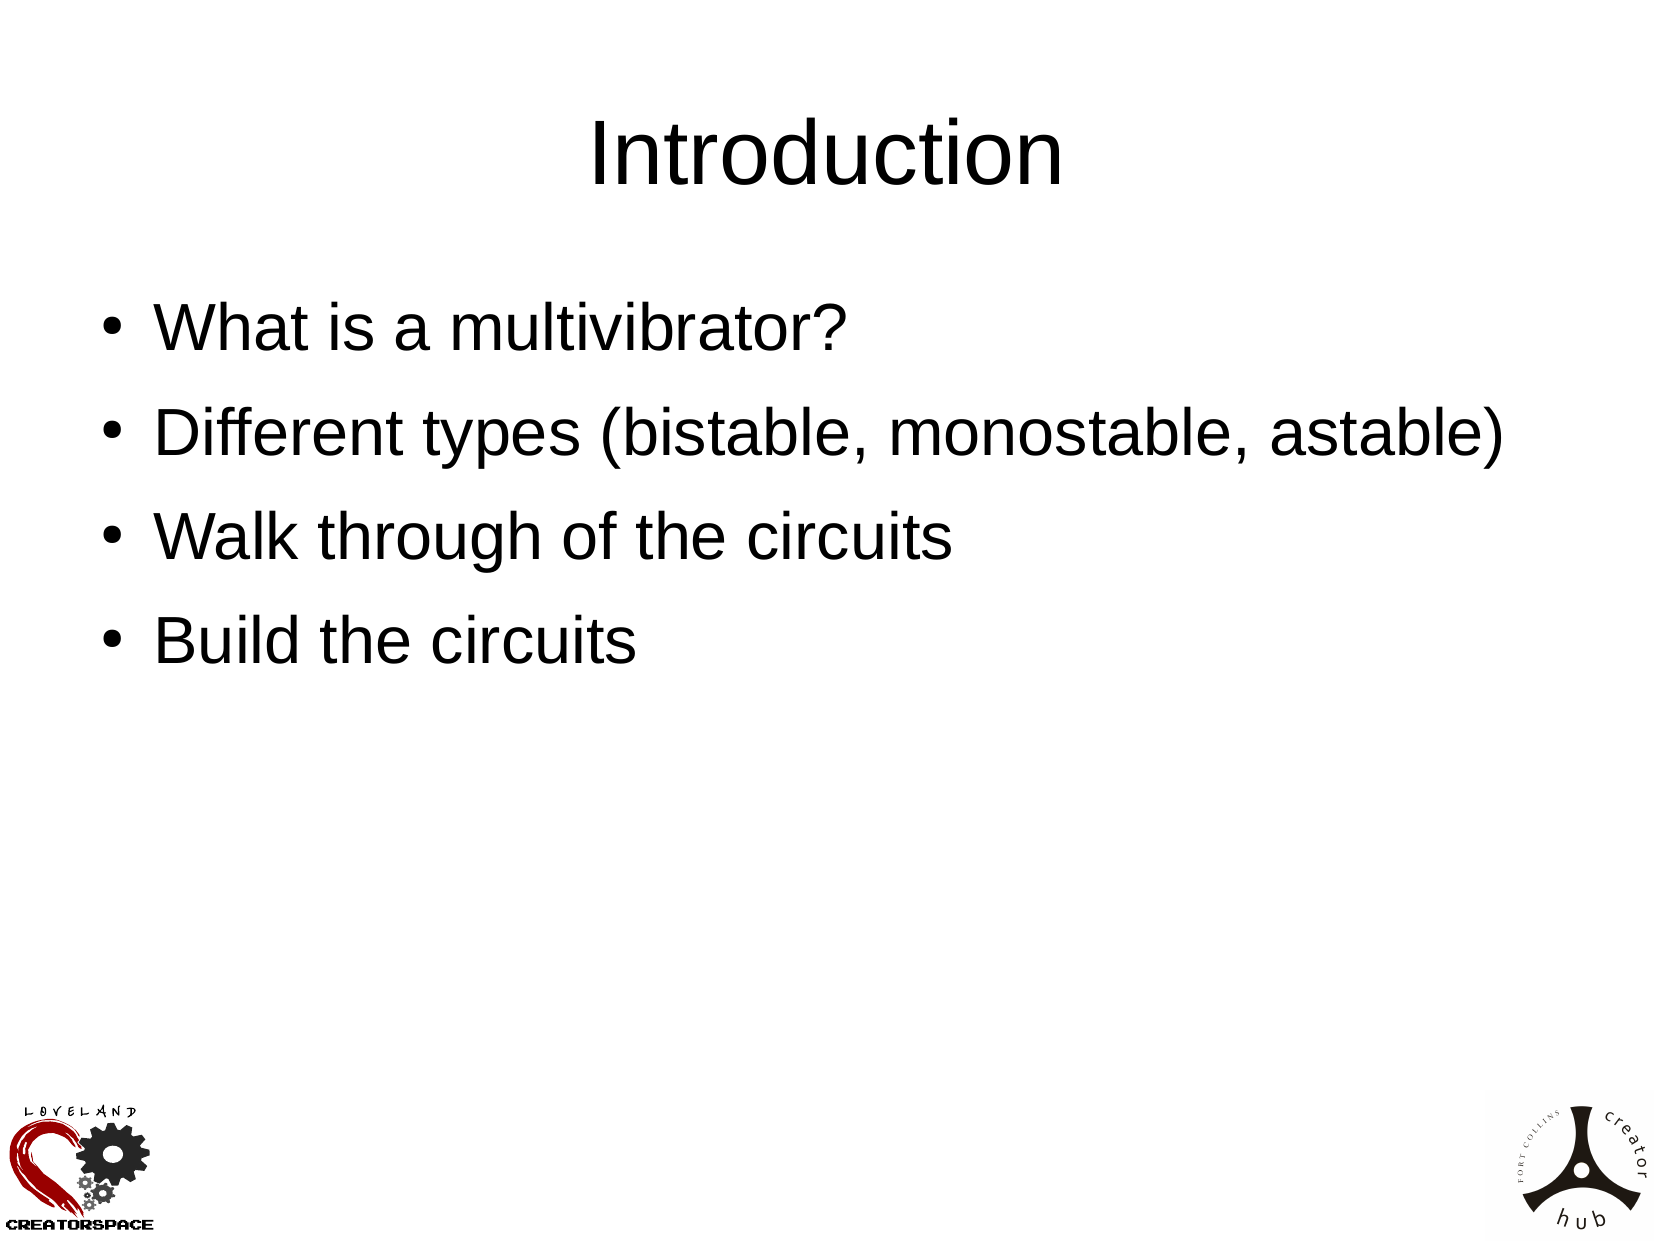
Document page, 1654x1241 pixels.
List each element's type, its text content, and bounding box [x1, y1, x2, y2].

title Introduction [82, 49, 1571, 257]
picture [1485, 1090, 1654, 1241]
list What is a multivibrator? Different types (bistable, monostable, astable) Walk through of the circuits Build the circuits [82, 290, 1571, 1010]
